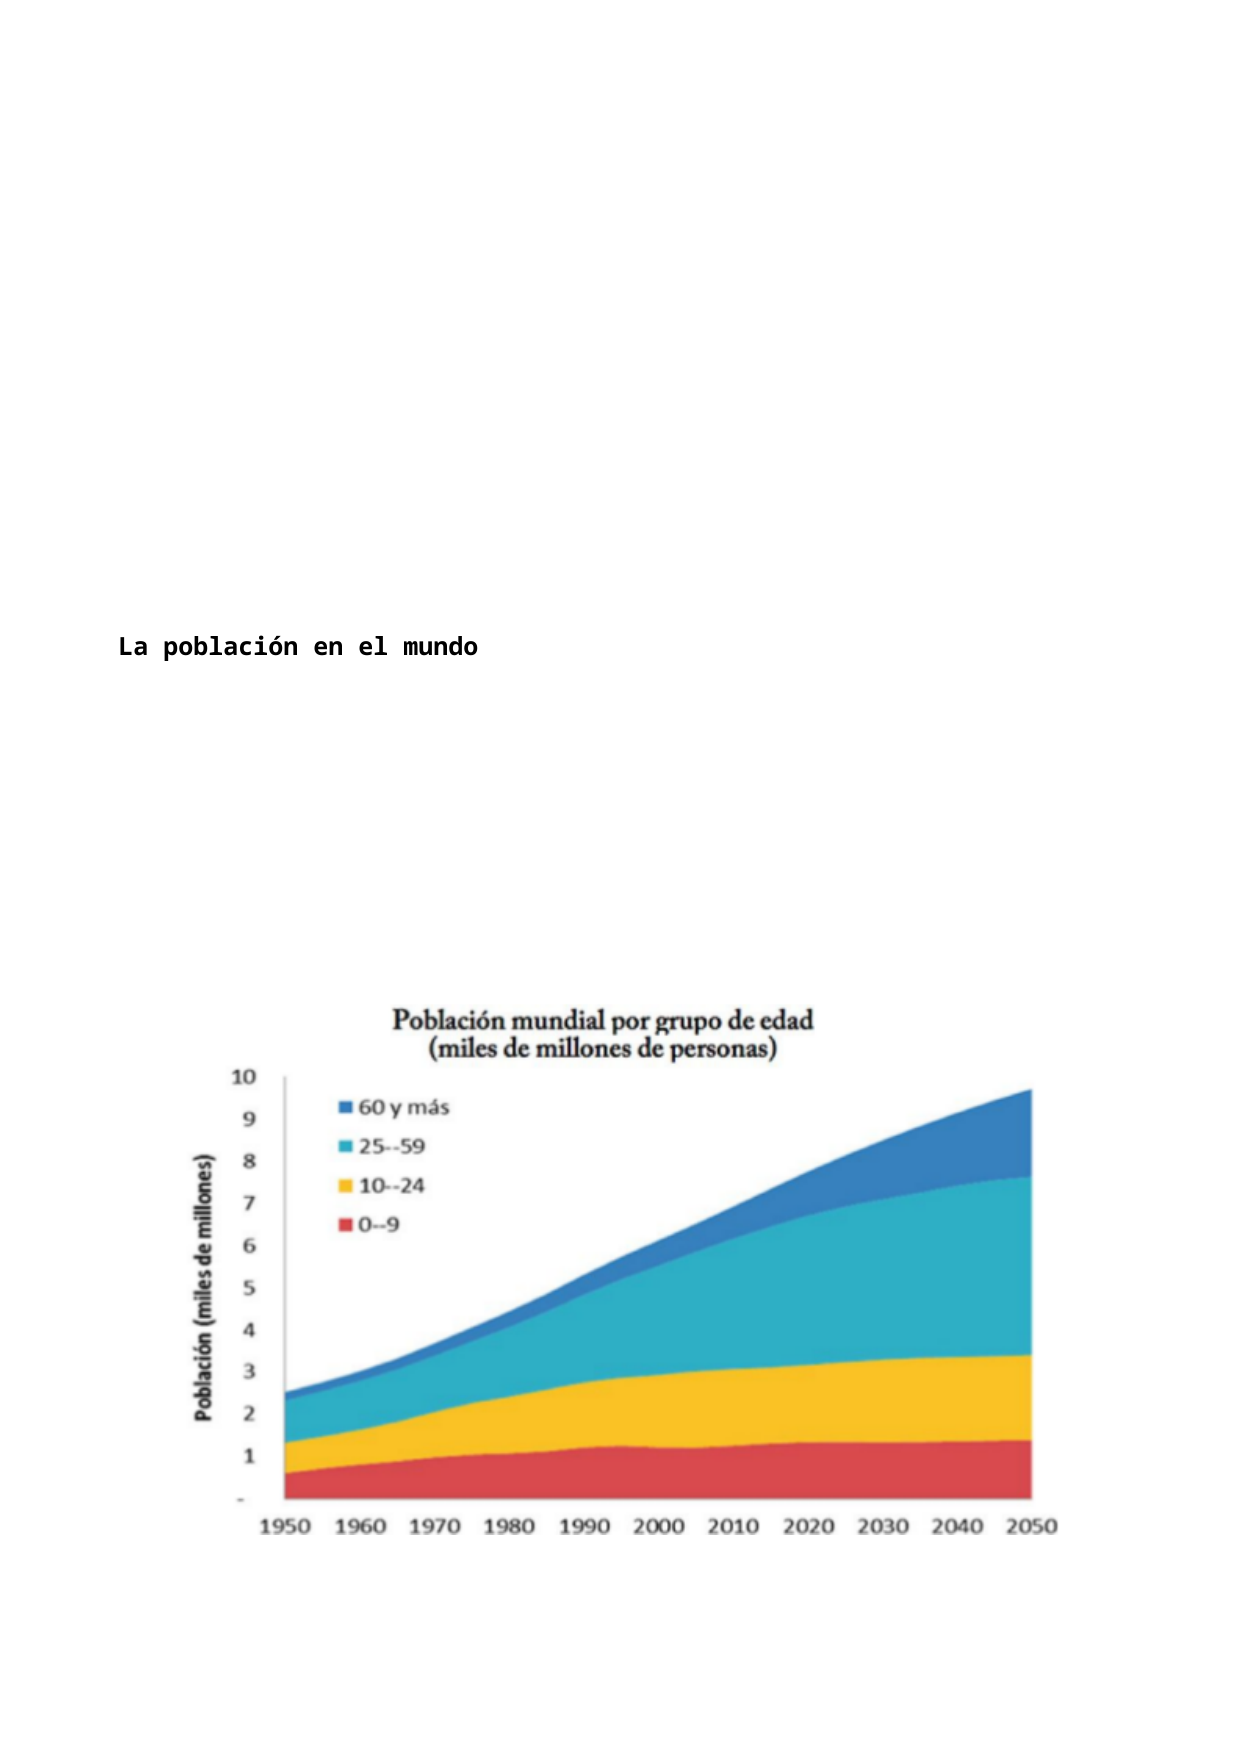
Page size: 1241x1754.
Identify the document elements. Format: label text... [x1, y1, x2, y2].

picture [181, 1003, 1059, 1535]
text La población en el mundo [118, 629, 1122, 663]
